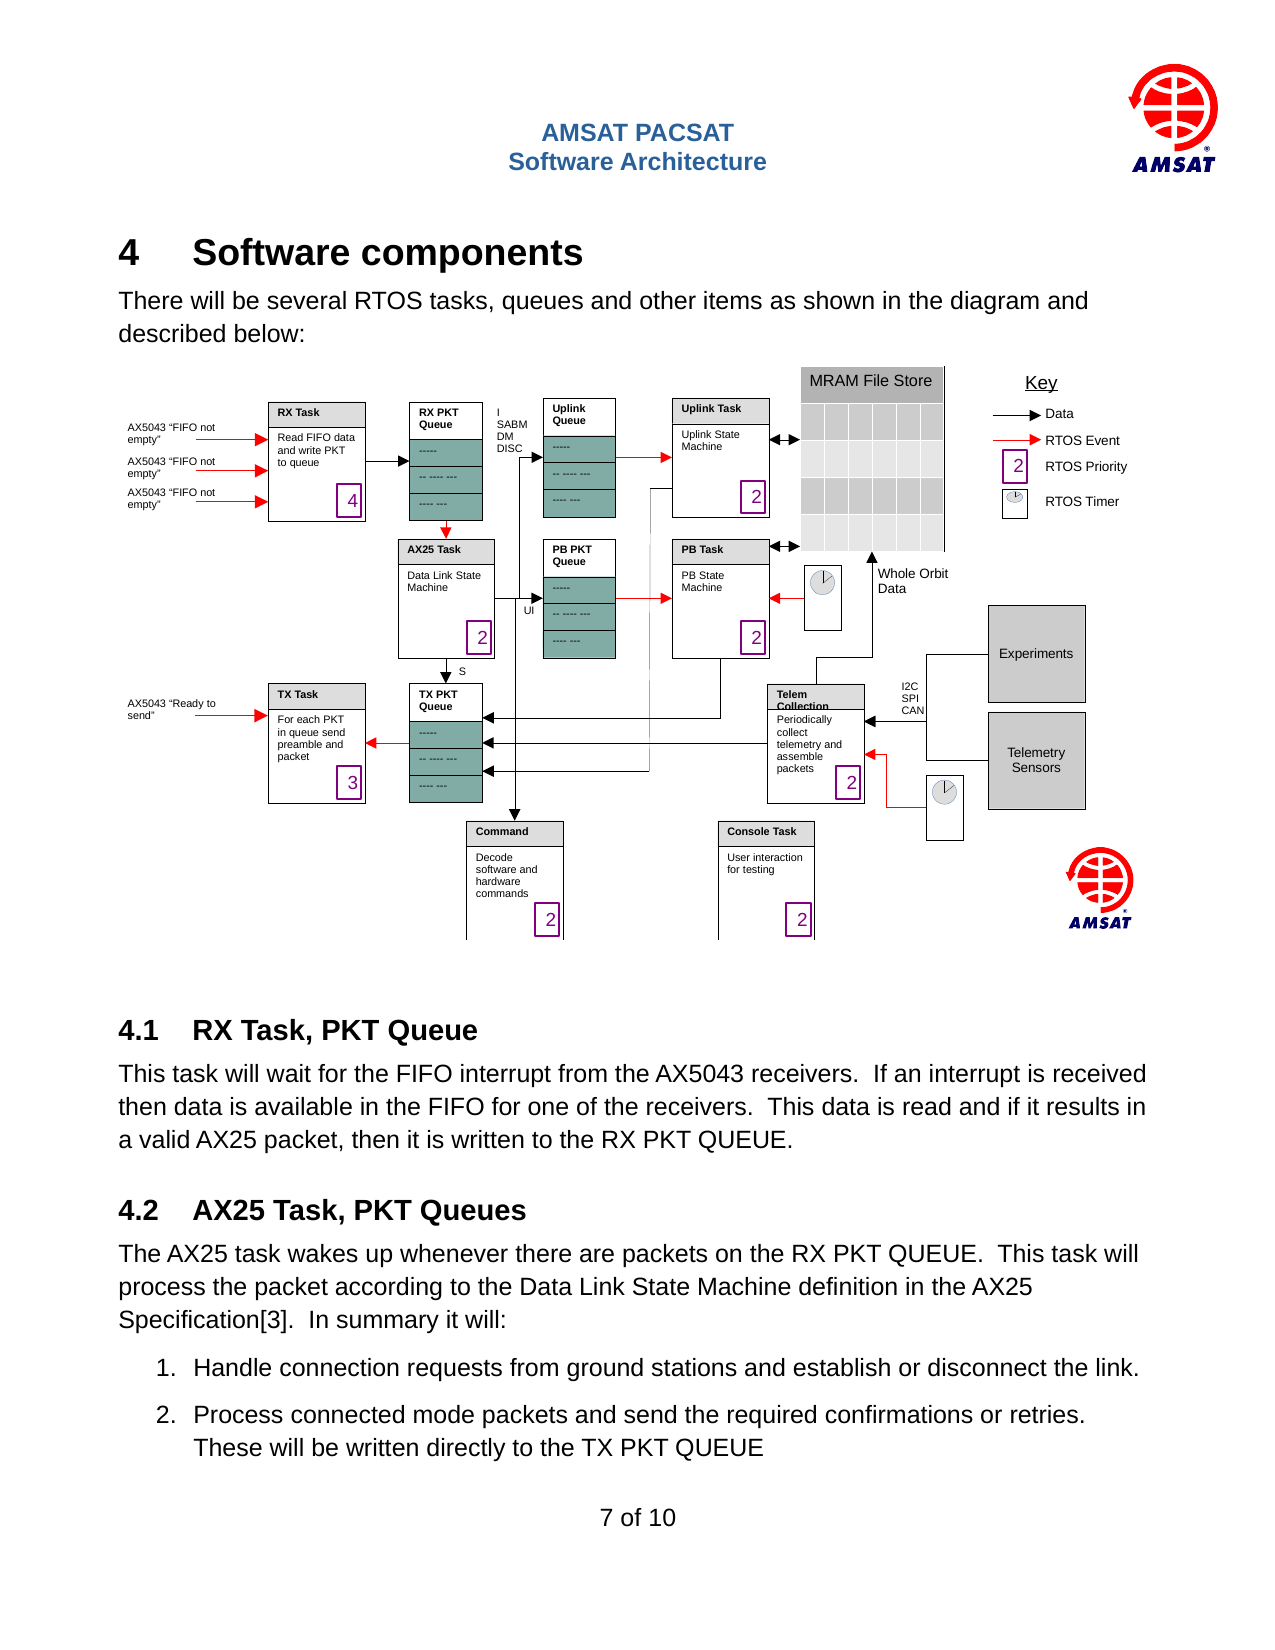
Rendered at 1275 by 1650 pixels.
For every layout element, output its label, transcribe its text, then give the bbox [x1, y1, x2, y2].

subtitle AX25 Task, PKT Queues [118, 1193, 1157, 1227]
subtitle Software components [118, 230, 1157, 273]
list Process connected mode packets and send the required confirmations or retries. These will be written directly to the TX PKT QUEUE [156, 1400, 1157, 1462]
text This task will wait for the FIFO interrupt from the AX5043 receivers. If an interrupt is received then data is available in the FIFO for one of the receivers. This data is read and if it results in a valid AX25 packet, then it is written to the RX PKT QUEUE. [118, 1058, 1157, 1153]
list Handle connection requests from ground stations and establish or disconnect the link. [156, 1353, 1157, 1381]
text There will be several RTOS tasks, queues and other items as shown in the diagram and described below: [118, 286, 1157, 347]
text The AX25 task wakes up whenever there are packets on the RX PKT QUEUE. This task will process the packet according to the Data Link State Machine definition in the AX25 Specification[3]. In summary it will: [118, 1239, 1157, 1334]
picture [1126, 61, 1220, 174]
subtitle RX Task, PKT Queue [118, 1012, 1157, 1046]
